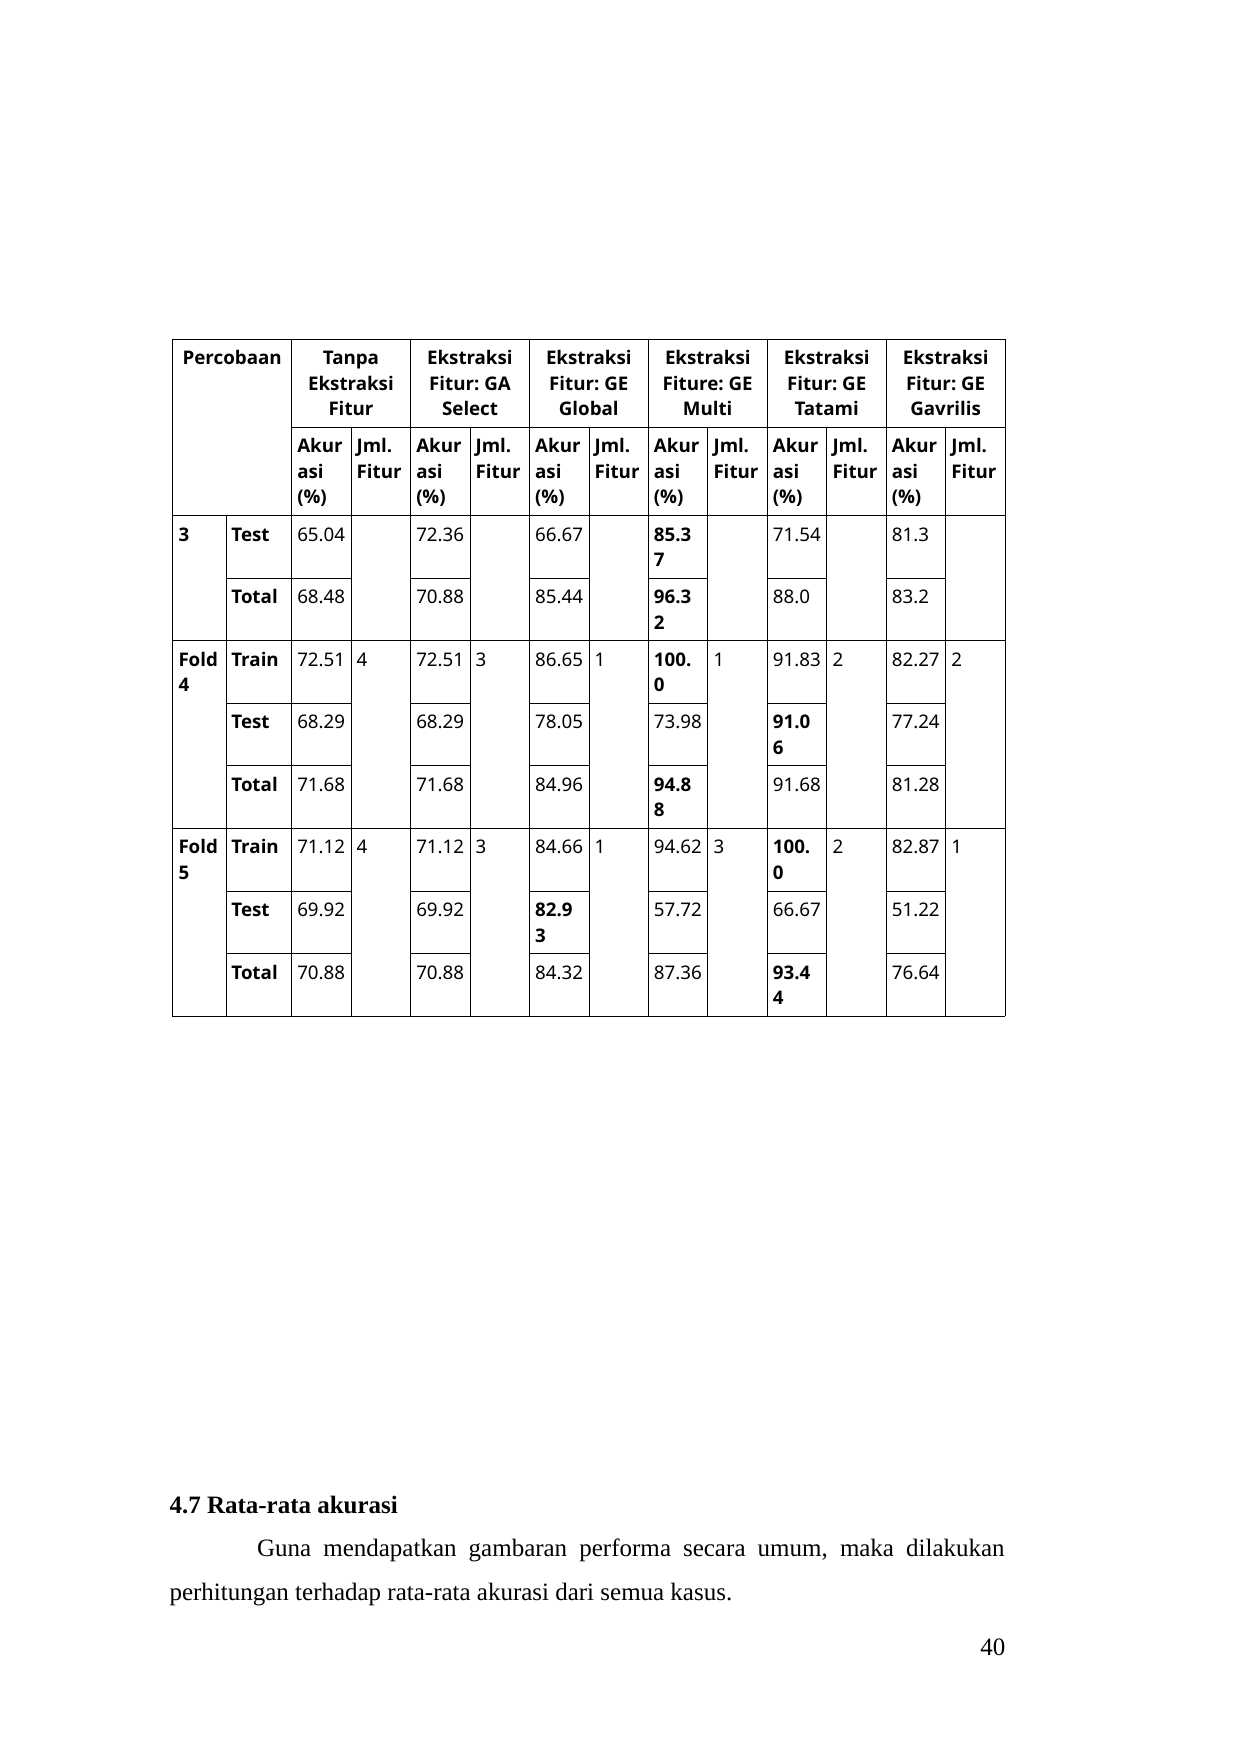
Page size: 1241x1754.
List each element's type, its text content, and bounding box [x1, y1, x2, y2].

table_cell 84.32 [530, 954, 589, 1016]
table_cell 65.04 [292, 516, 351, 578]
table_cell 71.12 [411, 829, 470, 891]
table_cell 66.67 [768, 892, 826, 953]
table_cell 2 [827, 829, 886, 1016]
table_header Tanpa Ekstraksi Fitur [292, 340, 410, 427]
table_cell 72.51 [292, 641, 351, 703]
table_header Ekstraksi Fitur: GA Select [411, 340, 529, 427]
table_header Ekstraksi Fitur: GE Global [530, 340, 648, 427]
table_cell 81.28 [887, 766, 945, 828]
table_cell 96.32 [649, 579, 707, 640]
table_cell 72.36 [411, 516, 470, 578]
table_cell 91.06 [768, 704, 826, 765]
table_cell 94.88 [649, 766, 707, 828]
table_cell 88.0 [768, 579, 826, 640]
table_cell Train [227, 829, 291, 891]
table_cell 84.66 [530, 829, 589, 891]
table_cell Total [227, 954, 291, 1016]
table_header Ekstraksi Fitur: GE Gavrilis [887, 340, 1005, 427]
table_cell 71.12 [292, 829, 351, 891]
table_cell 85.44 [530, 579, 589, 640]
table_cell Akurasi (%) [768, 428, 826, 515]
table_cell 2 [827, 641, 886, 828]
table_cell 82.87 [887, 829, 945, 891]
table_cell 91.68 [768, 766, 826, 828]
table_cell Test [227, 892, 291, 953]
table_cell 71.68 [411, 766, 470, 828]
table_cell 76.64 [887, 954, 945, 1016]
table_cell 57.72 [649, 892, 707, 953]
table_cell 4 [352, 641, 410, 828]
table_cell Total [227, 766, 291, 828]
table_cell 100.0 [768, 829, 826, 891]
table_cell Jml. Fitur [946, 428, 1005, 515]
table_cell 84.96 [530, 766, 589, 828]
table_cell [590, 516, 648, 640]
table_cell 94.62 [649, 829, 707, 891]
table_cell 82.27 [887, 641, 945, 703]
table_cell 70.88 [411, 579, 470, 640]
table_header Ekstraksi Fitur: GE Tatami [768, 340, 886, 427]
table_cell Jml. Fitur [708, 428, 767, 515]
table_cell 51.22 [887, 892, 945, 953]
table_cell 83.2 [887, 579, 945, 640]
table_cell 3 [471, 829, 529, 1016]
table_cell 78.05 [530, 704, 589, 765]
table_cell 66.67 [530, 516, 589, 578]
table_cell 68.29 [411, 704, 470, 765]
table_cell 1 [590, 829, 648, 1016]
table_cell Total [227, 579, 291, 640]
table_cell 81.3 [887, 516, 945, 578]
table_cell 100.0 [649, 641, 707, 703]
table_cell 68.29 [292, 704, 351, 765]
table_cell 3 [173, 516, 226, 640]
table_cell Akurasi (%) [530, 428, 589, 515]
table_cell 91.83 [768, 641, 826, 703]
table_cell 71.54 [768, 516, 826, 578]
table_cell 1 [946, 829, 1005, 1016]
table_cell Train [227, 641, 291, 703]
table_cell 70.88 [292, 954, 351, 1016]
table_cell Jml. Fitur [590, 428, 648, 515]
table_cell [946, 516, 1005, 640]
table_cell 3 [471, 641, 529, 828]
table_cell [827, 516, 886, 640]
table_cell Akurasi (%) [411, 428, 470, 515]
table_cell Test [227, 516, 291, 578]
table_cell [708, 516, 767, 640]
table_cell 69.92 [411, 892, 470, 953]
table_cell 72.51 [411, 641, 470, 703]
table_cell 69.92 [292, 892, 351, 953]
table_cell 85.37 [649, 516, 707, 578]
table_cell 1 [590, 641, 648, 828]
table_cell 86.65 [530, 641, 589, 703]
table_cell Jml. Fitur [827, 428, 886, 515]
table_cell Fold 4 [173, 641, 226, 828]
table_cell Jml. Fitur [352, 428, 410, 515]
table_cell 2 [946, 641, 1005, 828]
table_cell 4 [352, 829, 410, 1016]
table_cell 87.36 [649, 954, 707, 1016]
table_cell [352, 516, 410, 640]
table_cell 77.24 [887, 704, 945, 765]
table_cell Jml. Fitur [471, 428, 529, 515]
table_cell 73.98 [649, 704, 707, 765]
table_cell Fold 5 [173, 829, 226, 1016]
table_cell 71.68 [292, 766, 351, 828]
table_header Percobaan [173, 340, 291, 515]
table_cell 82.93 [530, 892, 589, 953]
table_cell 68.48 [292, 579, 351, 640]
table_cell Test [227, 704, 291, 765]
table_header Ekstraksi Fiture: GE Multi [649, 340, 767, 427]
text Guna mendapatkan gambaran performa secara umum, maka dilakukan perhitungan terhadap rata-rata akurasi dari semua kasus. [169, 1533, 1005, 1605]
subtitle Rata-rata akurasi [169, 1490, 1005, 1519]
table_cell 1 [708, 641, 767, 828]
table_cell Akurasi (%) [887, 428, 945, 515]
table_cell 3 [708, 829, 767, 1016]
table_cell 70.88 [411, 954, 470, 1016]
table_cell [471, 516, 529, 640]
table_cell Akurasi (%) [292, 428, 351, 515]
table_cell Akurasi (%) [649, 428, 707, 515]
table_cell 93.44 [768, 954, 826, 1016]
